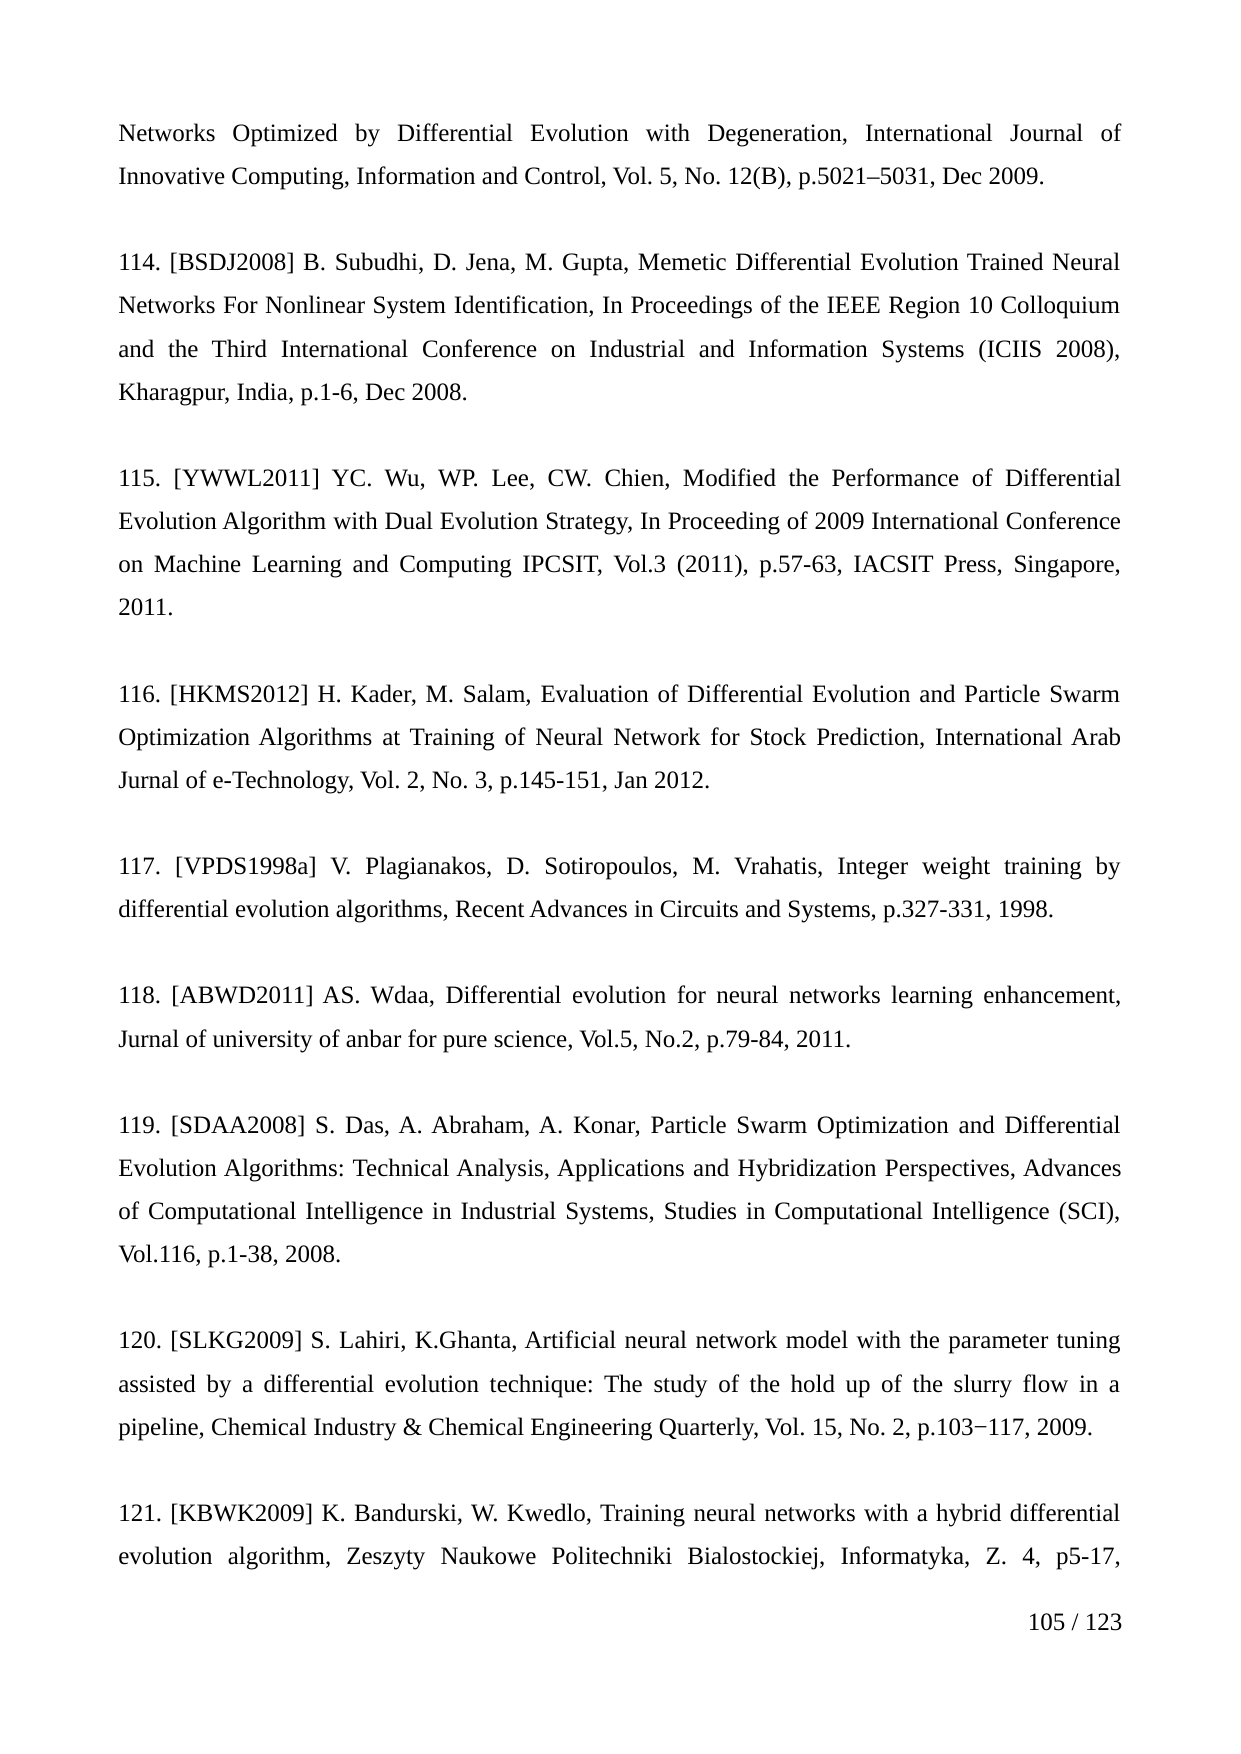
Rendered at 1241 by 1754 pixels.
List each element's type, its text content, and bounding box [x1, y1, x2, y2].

text 117. [VPDS1998a] V. Plagianakos, D. Sotiropoulos, M. Vrahatis, Integer weight training by differential evolution algorithms, Recent Advances in Circuits and Systems, p.327-331, 1998. [118, 851, 1122, 923]
text 114. [BSDJ2008] B. Subudhi, D. Jena, M. Gupta, Memetic Differential Evolution Trained Neural Networks For Nonlinear System Identification, In Proceedings of the IEEE Region 10 Colloquium and the Third International Conference on Industrial and Information Systems (ICIIS 2008), Kharagpur, India, p.1-6, Dec 2008. [118, 247, 1122, 406]
text Networks Optimized by Differential Evolution with Degeneration, International Journal of Innovative Computing, Information and Control, Vol. 5, No. 12(B), p.5021–5031, Dec 2009. [118, 118, 1122, 190]
text 120. [SLKG2009] S. Lahiri, K.Ghanta, Artificial neural network model with the parameter tuning assisted by a differential evolution technique: The study of the hold up of the slurry flow in a pipeline, Chemical Industry & Chemical Engineering Quarterly, Vol. 15, No. 2, p.103−117, 2009. [118, 1326, 1122, 1441]
text 118. [ABWD2011] AS. Wdaa, Differential evolution for neural networks learning enhancement, Jurnal of university of anbar for pure science, Vol.5, No.2, p.79-84, 2011. [118, 981, 1122, 1052]
text 116. [HKMS2012] H. Kader, M. Salam, Evaluation of Differential Evolution and Particle Swarm Optimization Algorithms at Training of Neural Network for Stock Prediction, International Arab Jurnal of e-Technology, Vol. 2, No. 3, p.145-151, Jan 2012. [118, 679, 1122, 794]
text 119. [SDAA2008] S. Das, A. Abraham, A. Konar, Particle Swarm Optimization and Differential Evolution Algorithms: Technical Analysis, Applications and Hybridization Perspectives, Advances of Computational Intelligence in Industrial Systems, Studies in Computational Intelligence (SCI), Vol.116, p.1-38, 2008. [118, 1110, 1122, 1268]
text 115. [YWWL2011] YC. Wu, WP. Lee, CW. Chien, Modified the Performance of Differential Evolution Algorithm with Dual Evolution Strategy, In Proceeding of 2009 International Conference on Machine Learning and Computing IPCSIT, Vol.3 (2011), p.57-63, IACSIT Press, Singapore, 2011. [118, 463, 1122, 621]
text 121. [KBWK2009] K. Bandurski, W. Kwedlo, Training neural networks with a hybrid differential evolution algorithm, Zeszyty Naukowe Politechniki Bialostockiej, Informatyka, Z. 4, p5-17, [118, 1498, 1122, 1570]
